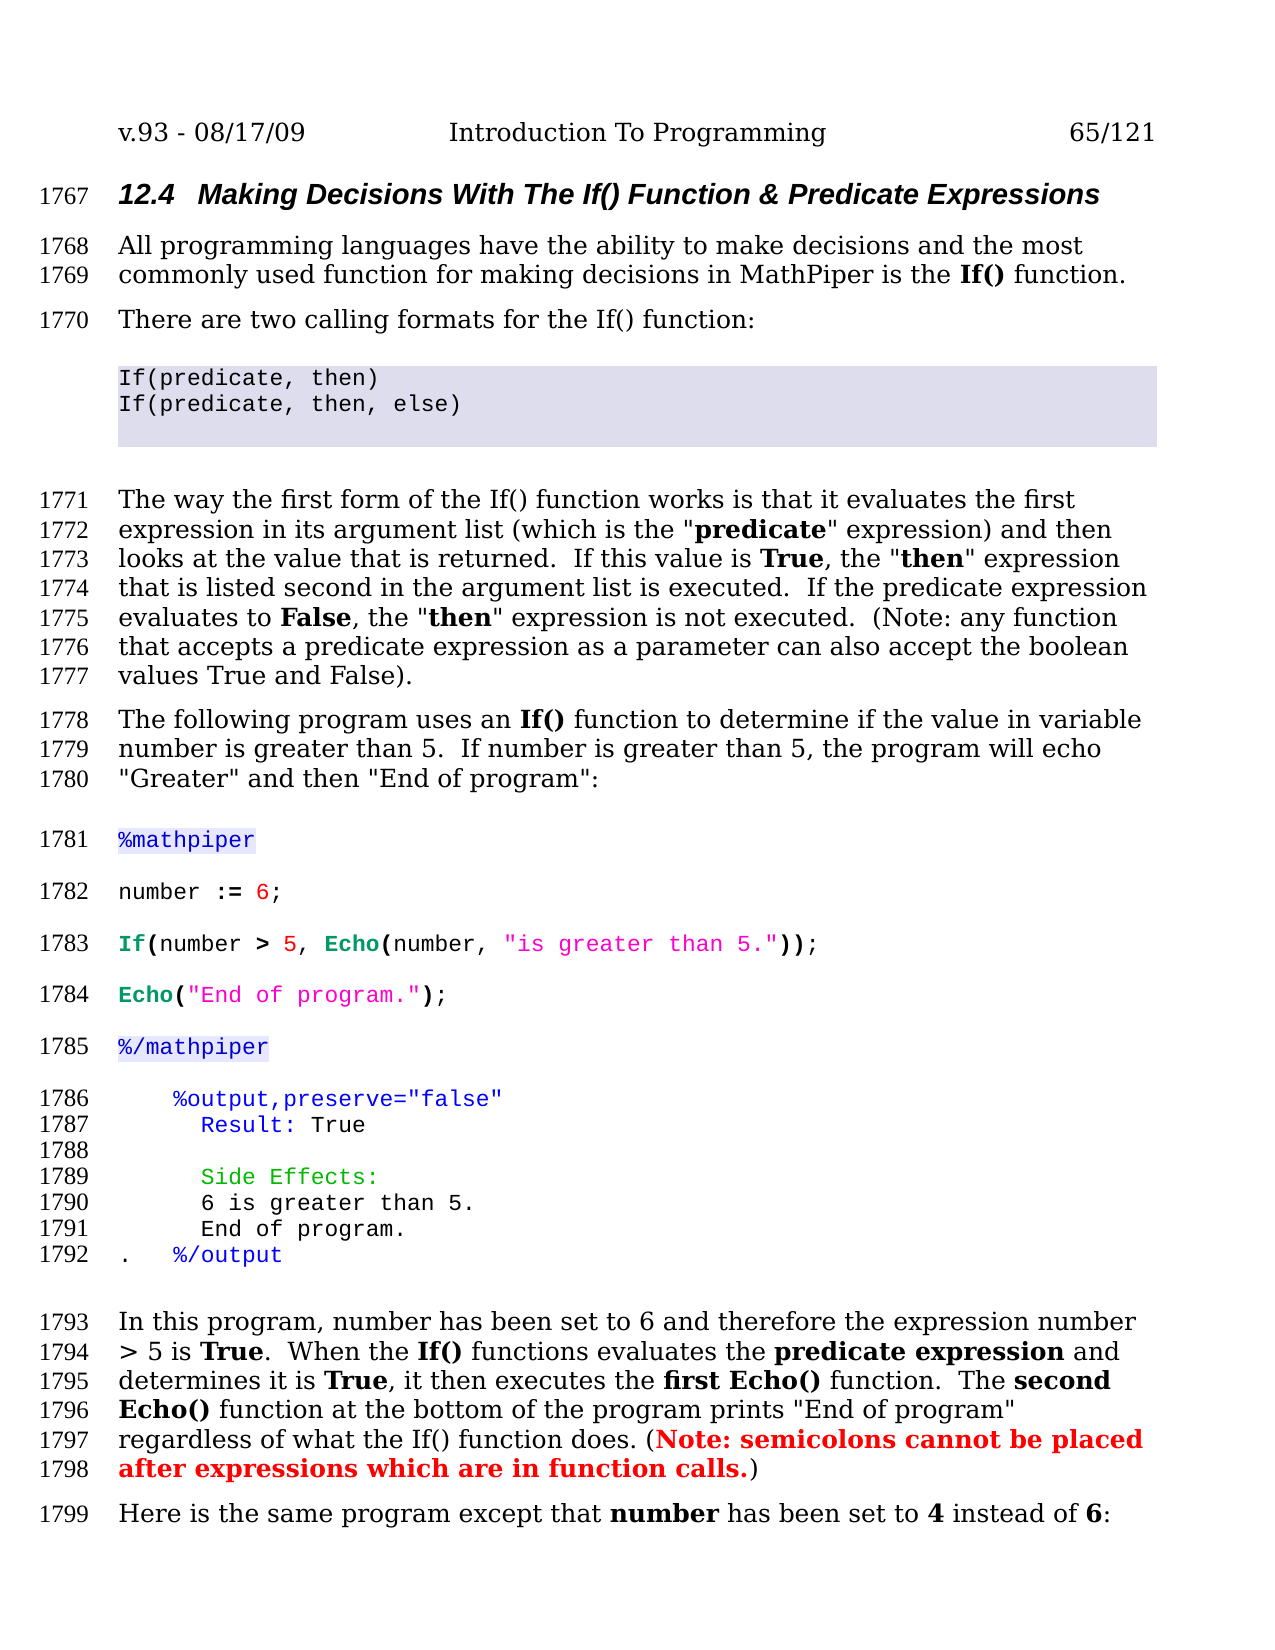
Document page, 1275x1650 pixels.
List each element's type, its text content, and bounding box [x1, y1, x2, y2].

text All programming languages have the ability to make decisions and the most commonly used function for making decisions in MathPiper is the If() function. [118, 231, 1157, 290]
text %/mathpiper [118, 1036, 1157, 1062]
text Side Effects: [118, 1165, 1157, 1191]
text If(number > 5, Echo(number, "is greater than 5.")); [118, 932, 1157, 958]
text Here is the same program except that number has been set to 4 instead of 6: [118, 1498, 1157, 1528]
text 6 is greater than 5. [118, 1191, 1157, 1217]
text The following program uses an If() function to determine if the value in variable number is greater than 5. If number is greater than 5, the program will echo "Greater" and then "End of program": [118, 705, 1157, 793]
text The way the first form of the If() function works is that it evaluates the first expression in its argument list (which is the "predicate" expression) and then looks at the value that is returned. If this value is True, the "then" expression that is listed second in the argument list is executed. If the predicate expression evaluates to False, the "then" expression is not executed. (Note: any function that accepts a predicate expression as a parameter can also accept the boolean values True and False). [118, 485, 1157, 690]
text %output,preserve="false" [118, 1087, 1157, 1113]
text End of program. [118, 1217, 1157, 1243]
subtitle Making Decisions With The If() Function & Predicate Expressions [118, 177, 1157, 210]
text number := 6; [118, 880, 1157, 906]
text In this program, number has been set to 6 and therefore the expression number > 5 is True. When the If() functions evaluates the predicate expression and determines it is True, it then executes the first Echo() function. The second Echo() function at the bottom of the program prints "End of program" regardless of what the If() function does. (Note: semicolons cannot be placed after expressions which are in function calls.) [118, 1307, 1157, 1483]
text %mathpiper [118, 828, 1157, 854]
text . %/output [118, 1243, 1157, 1269]
table_header If(predicate, then) If(predicate, then, else) [118, 366, 1157, 447]
text There are two calling formats for the If() function: [118, 305, 1157, 334]
text Echo("End of program."); [118, 984, 1157, 1010]
text Result: True [118, 1113, 1157, 1139]
